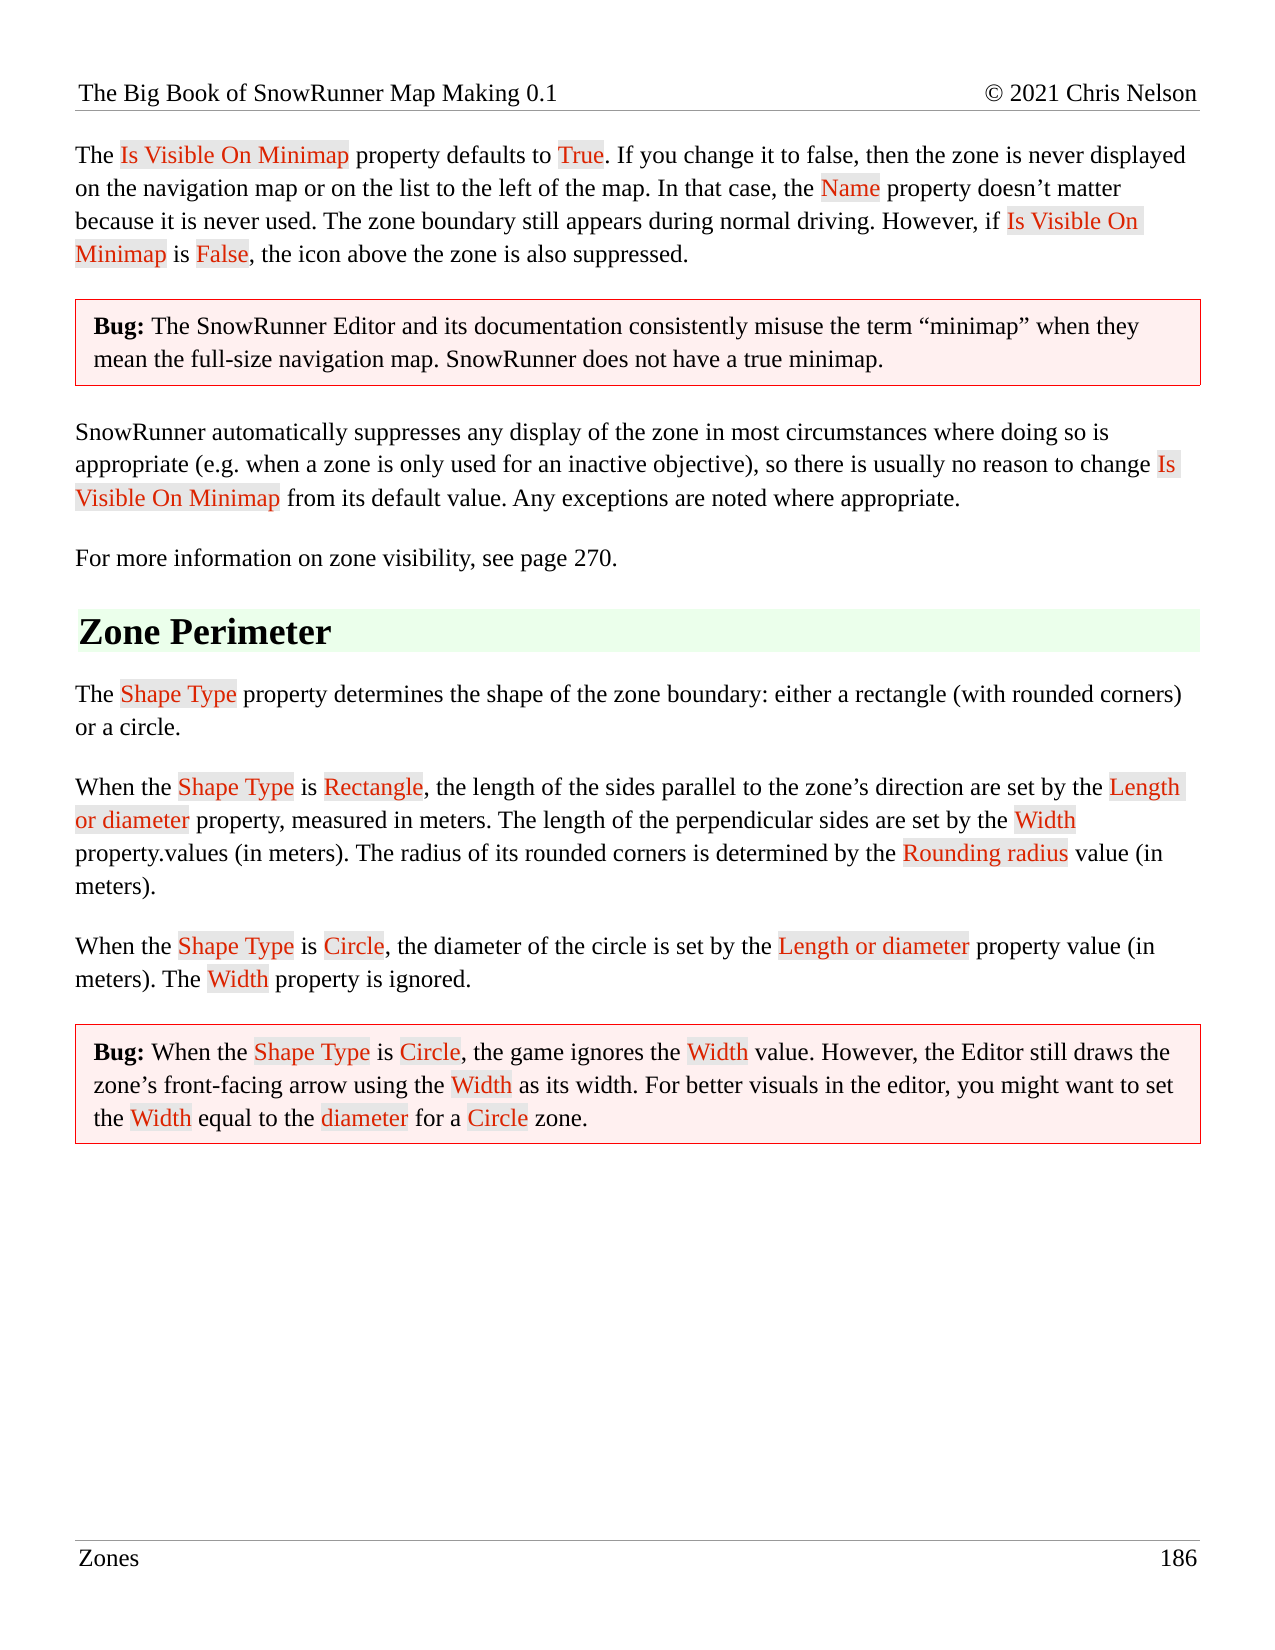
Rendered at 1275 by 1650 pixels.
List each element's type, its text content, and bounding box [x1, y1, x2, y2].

text The Shape Type property determines the shape of the zone boundary: either a rectangle (with rounded corners) or a circle. [75, 679, 1200, 741]
text When the Shape Type is Circle, the diameter of the circle is set by the Length or diameter property value (in meters). The Width property is ignored. [75, 931, 1200, 993]
text SnowRunner automatically suppresses any display of the zone in most circumstances where doing so is appropriate (e.g. when a zone is only used for an inactive objective), so there is usually no reason to change Is Visible On Minimap from its default value. Any exceptions are noted where appropriate. [75, 417, 1200, 511]
subtitle Zone Perimeter [78, 609, 1200, 652]
list When the Shape Type is Circle, the game ignores the Width value. However, the Editor still draws the zone’s front-facing arrow using the Width as its width. For better visuals in the editor, you might want to set the Width equal to the diameter for a Circle zone. [76, 1025, 1200, 1143]
list The SnowRunner Editor and its documentation consistently misuse the term “minimap” when they mean the full-size navigation map. SnowRunner does not have a true minimap. [76, 300, 1200, 385]
text For more information on zone visibility, see page 270. [75, 543, 1200, 571]
text When the Shape Type is Rectangle, the length of the sides parallel to the zone’s direction are set by the Length or diameter property, measured in meters. The length of the perpendicular sides are set by the Width property.values (in meters). The radius of its rounded corners is determined by the Rounding radius value (in meters). [75, 772, 1200, 900]
text The Is Visible On Minimap property defaults to True. If you change it to false, then the zone is never displayed on the navigation map or on the list to the left of the map. In that case, the Name property doesn’t matter because it is never used. The zone boundary still appears during normal driving. However, if Is Visible On Minimap is False, the icon above the zone is also suppressed. [75, 140, 1200, 268]
